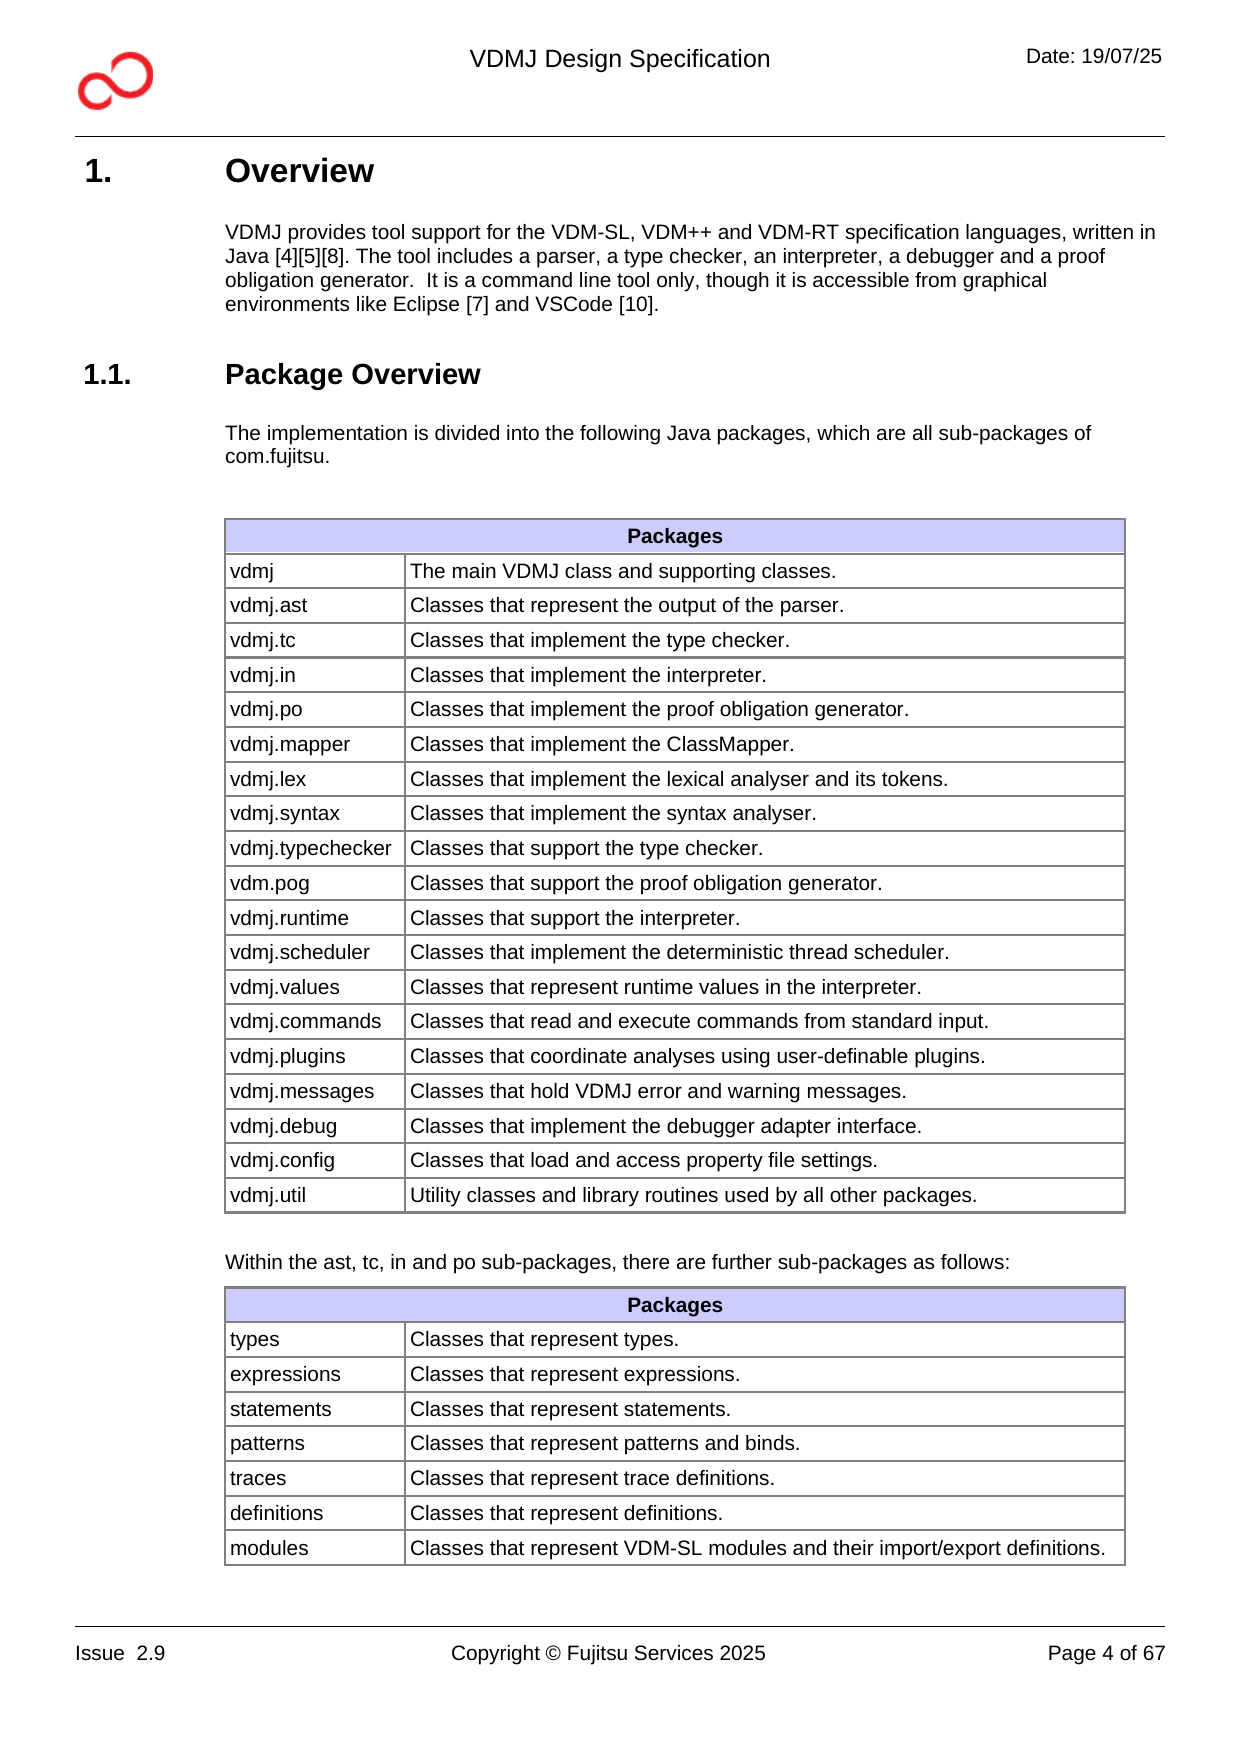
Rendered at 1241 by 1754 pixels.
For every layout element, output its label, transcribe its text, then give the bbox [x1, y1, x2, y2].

table_cell Classes that support the interpreter. [406, 901, 1124, 934]
table_header Packages [226, 520, 1124, 552]
table_cell vdmj.commands [226, 1005, 404, 1038]
table_cell Classes that implement the interpreter. [406, 659, 1124, 691]
table_cell Classes that support the type checker. [406, 832, 1124, 864]
table_cell Classes that implement the deterministic thread scheduler. [406, 936, 1124, 969]
table_cell vdmj.runtime [226, 901, 404, 934]
table_cell vdmj.config [226, 1144, 404, 1177]
table_cell Classes that implement the syntax analyser. [406, 797, 1124, 830]
table_cell Classes that coordinate analyses using user-definable plugins. [406, 1040, 1124, 1073]
table_cell vdmj.tc [226, 624, 404, 656]
table_cell Classes that represent patterns and binds. [406, 1427, 1124, 1460]
text VDMJ provides tool support for the VDM-SL, VDM++ and VDM-RT specification languages, written in Java [4][5][8]. The tool includes a parser, a type checker, an interpreter, a debugger and a proof obligation generator. It is a command line tool only, though it is accessible from graphical environments like Eclipse [7] and VSCode [10]. [225, 220, 1165, 316]
table_cell Classes that implement the ClassMapper. [406, 728, 1124, 761]
table_cell vdmj.util [226, 1179, 404, 1211]
table_header Packages [226, 1289, 1124, 1321]
table_cell Utility classes and library routines used by all other packages. [406, 1179, 1124, 1211]
table_cell Classes that represent expressions. [406, 1358, 1124, 1391]
table_cell vdmj [226, 555, 404, 587]
table_cell vdmj.typechecker [226, 832, 404, 864]
picture [78, 44, 153, 120]
table_cell Classes that represent VDM-SL modules and their import/export definitions. [406, 1531, 1124, 1564]
table_cell vdm.pog [226, 867, 404, 899]
table_cell modules [226, 1531, 404, 1564]
table_cell vdmj.scheduler [226, 936, 404, 969]
table_cell Classes that represent runtime values in the interpreter. [406, 971, 1124, 1003]
table_cell Classes that implement the lexical analyser and its tokens. [406, 763, 1124, 795]
subtitle Overview [75, 152, 1165, 190]
table_cell vdmj.plugins [226, 1040, 404, 1073]
table_cell vdmj.lex [226, 763, 404, 795]
table_cell traces [226, 1462, 404, 1494]
table_cell patterns [226, 1427, 404, 1460]
text The implementation is divided into the following Java packages, which are all sub-packages of com.fujitsu. [225, 421, 1165, 469]
table_cell vdmj.syntax [226, 797, 404, 830]
table_cell Classes that implement the type checker. [406, 624, 1124, 656]
table_cell Classes that represent the output of the parser. [406, 589, 1124, 622]
table_cell Classes that load and access property file settings. [406, 1144, 1124, 1177]
table_cell Classes that implement the proof obligation generator. [406, 693, 1124, 726]
table_cell Classes that hold VDMJ error and warning messages. [406, 1075, 1124, 1107]
table_cell vdmj.messages [226, 1075, 404, 1107]
table_cell vdmj.ast [226, 589, 404, 622]
table_cell Classes that support the proof obligation generator. [406, 867, 1124, 899]
table_cell Classes that represent types. [406, 1323, 1124, 1356]
table_cell Classes that represent statements. [406, 1393, 1124, 1425]
table_cell vdmj.po [226, 693, 404, 726]
table_cell Classes that represent trace definitions. [406, 1462, 1124, 1494]
table_cell vdmj.values [226, 971, 404, 1003]
table_cell Classes that represent definitions. [406, 1497, 1124, 1529]
table_cell vdmj.in [226, 659, 404, 691]
table_cell Classes that read and execute commands from standard input. [406, 1005, 1124, 1038]
table_cell The main VDMJ class and supporting classes. [406, 555, 1124, 587]
text Within the ast, tc, in and po sub-packages, there are further sub-packages as follows: [225, 1250, 1165, 1274]
table_cell vdmj.debug [226, 1110, 404, 1142]
table_cell definitions [226, 1497, 404, 1529]
table_cell types [226, 1323, 404, 1356]
table_cell vdmj.mapper [226, 728, 404, 761]
table_cell statements [226, 1393, 404, 1425]
table_cell expressions [226, 1358, 404, 1391]
subtitle Package Overview [75, 358, 1165, 391]
table_cell Classes that implement the debugger adapter interface. [406, 1110, 1124, 1142]
